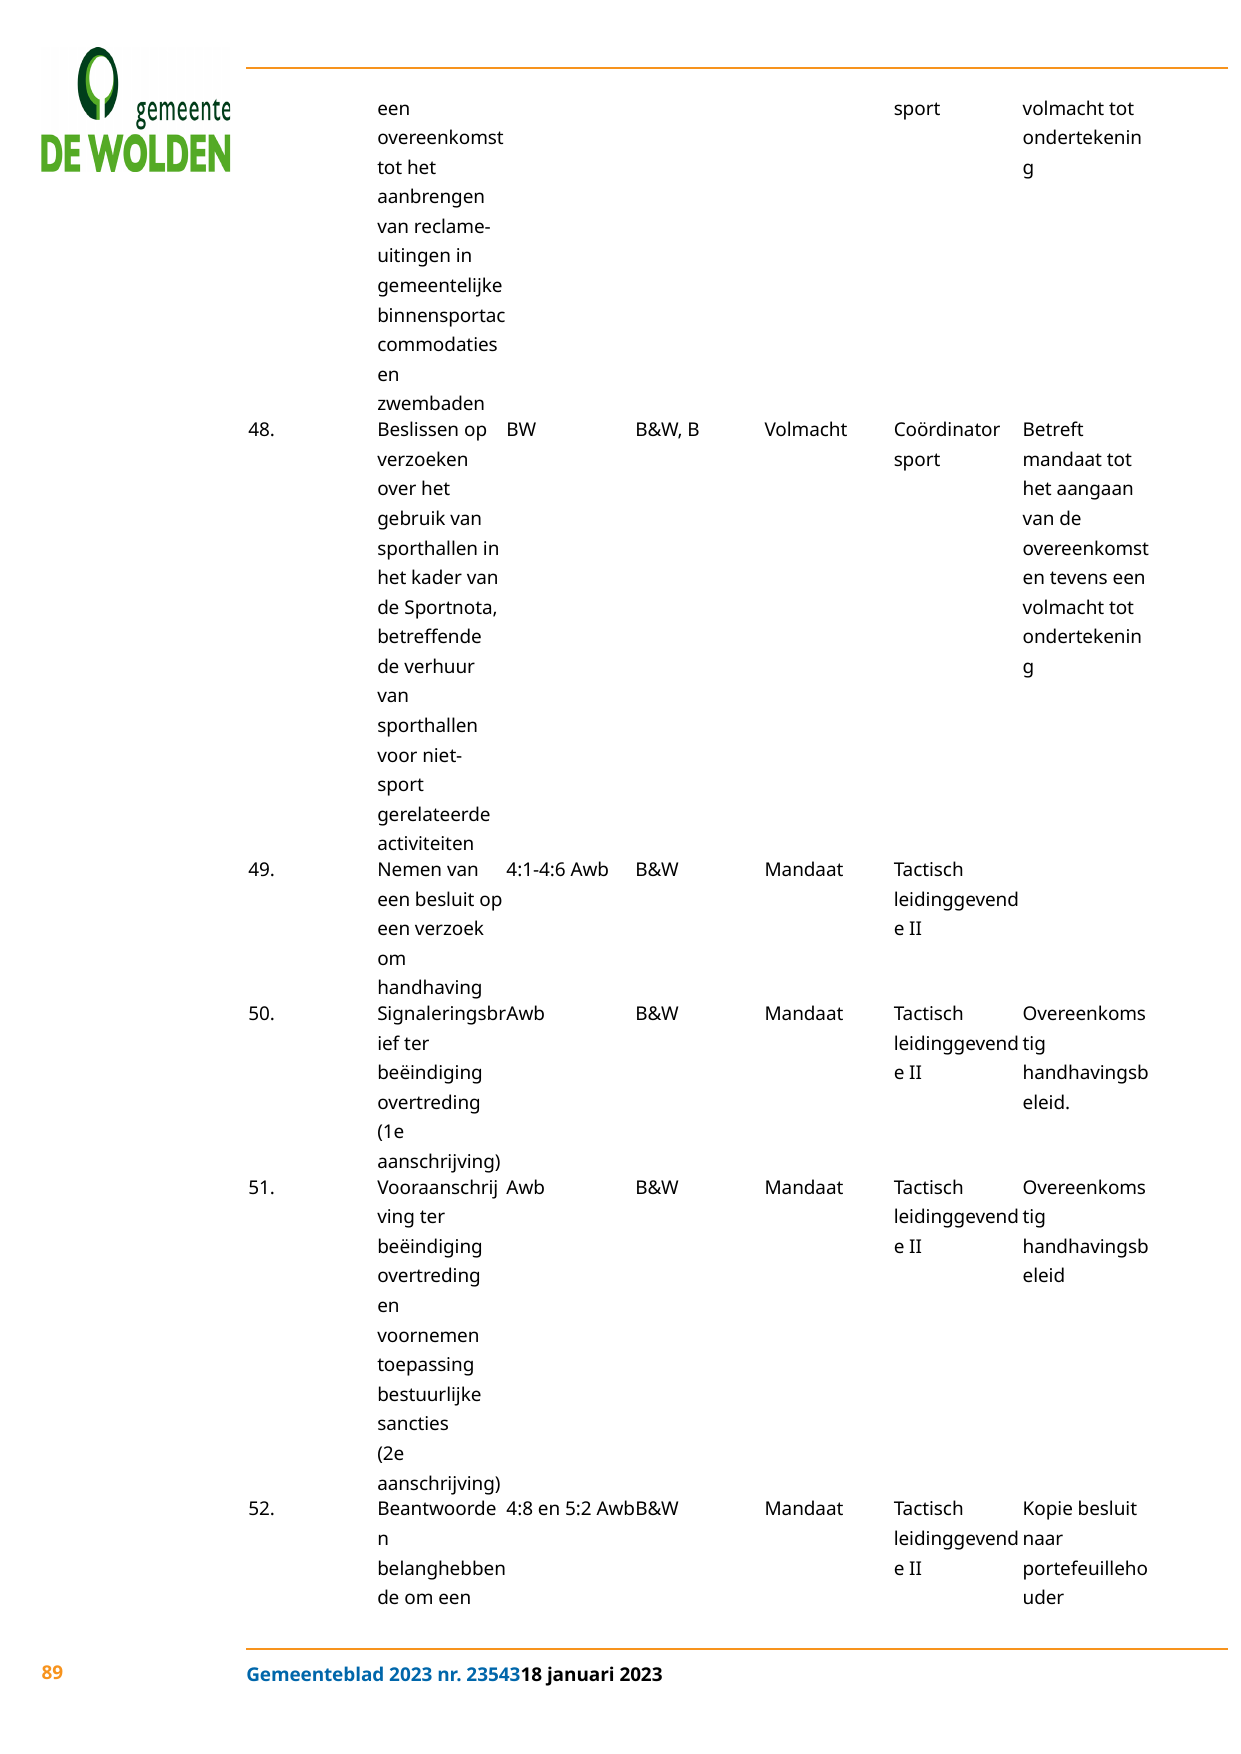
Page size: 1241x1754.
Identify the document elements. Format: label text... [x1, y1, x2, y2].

table_cell Overeenkomstig handhavingsbeleid [1023, 1174, 1152, 1496]
table_cell Beantwoorden belanghebbende om een [377, 1496, 506, 1610]
table_cell Tactisch leidinggevende II [894, 1174, 1022, 1496]
table_cell Beslissen op verzoeken over het gebruik van sporthallen in het kader van de Sportnota, betreffende de verhuur van sporthallen voor niet-sport gerelateerde activiteiten [377, 416, 506, 856]
table_cell Tactisch leidinggevende II [894, 1496, 1022, 1610]
table_cell Vooraanschrijving ter beëindiging overtreding en voornemen toepassing bestuurlijke sancties (2e aanschrijving) [377, 1174, 506, 1496]
table_cell Awb [506, 1174, 635, 1496]
table_cell Mandaat [764, 1000, 893, 1174]
table_cell Tactisch leidinggevende II [894, 1000, 1022, 1174]
table_cell [248, 856, 377, 1000]
table_cell Overeenkomstig handhavingsbeleid. [1023, 1000, 1152, 1174]
table_cell 4:8 en 5:2 Awb [506, 1496, 635, 1610]
table_cell Mandaat [764, 1174, 893, 1496]
table_cell B&W [635, 1496, 764, 1610]
table_cell [248, 1000, 377, 1174]
picture [41, 47, 231, 172]
table_cell B&W [635, 1174, 764, 1496]
table_cell [1023, 856, 1152, 1000]
table_cell [248, 95, 377, 416]
table_cell Awb [506, 1000, 635, 1174]
table_cell B&W [635, 856, 764, 1000]
table_cell B&W [635, 1000, 764, 1174]
table_cell BW [506, 416, 635, 856]
table_cell [248, 416, 377, 856]
table_cell Signaleringsbrief ter beëindiging overtreding (1e aanschrijving) [377, 1000, 506, 1174]
table_cell Nemen van een besluit op een verzoek om handhaving [377, 856, 506, 1000]
table_cell [764, 95, 893, 416]
table_cell volmacht tot ondertekening [1023, 95, 1152, 416]
table_cell Kopie besluit naar portefeuillehouder [1023, 1496, 1152, 1610]
table_cell Mandaat [764, 856, 893, 1000]
table_cell een overeenkomst tot het aanbrengen van reclame-uitingen in gemeentelijke binnensportaccommodaties en zwembaden [377, 95, 506, 416]
table_cell 4:1-4:6 Awb [506, 856, 635, 1000]
table_cell [248, 1174, 377, 1496]
table_cell B&W, B [635, 416, 764, 856]
table_cell Betreft mandaat tot het aangaan van de overeenkomst en tevens een volmacht tot ondertekening [1023, 416, 1152, 856]
table_cell Tactisch leidinggevende II [894, 856, 1022, 1000]
table_cell Volmacht [764, 416, 893, 856]
table_cell [248, 1496, 377, 1610]
table_cell Mandaat [764, 1496, 893, 1610]
table_cell [506, 95, 635, 416]
table_cell [635, 95, 764, 416]
table_cell Coördinator sport [894, 416, 1022, 856]
table_cell sport [894, 95, 1022, 416]
